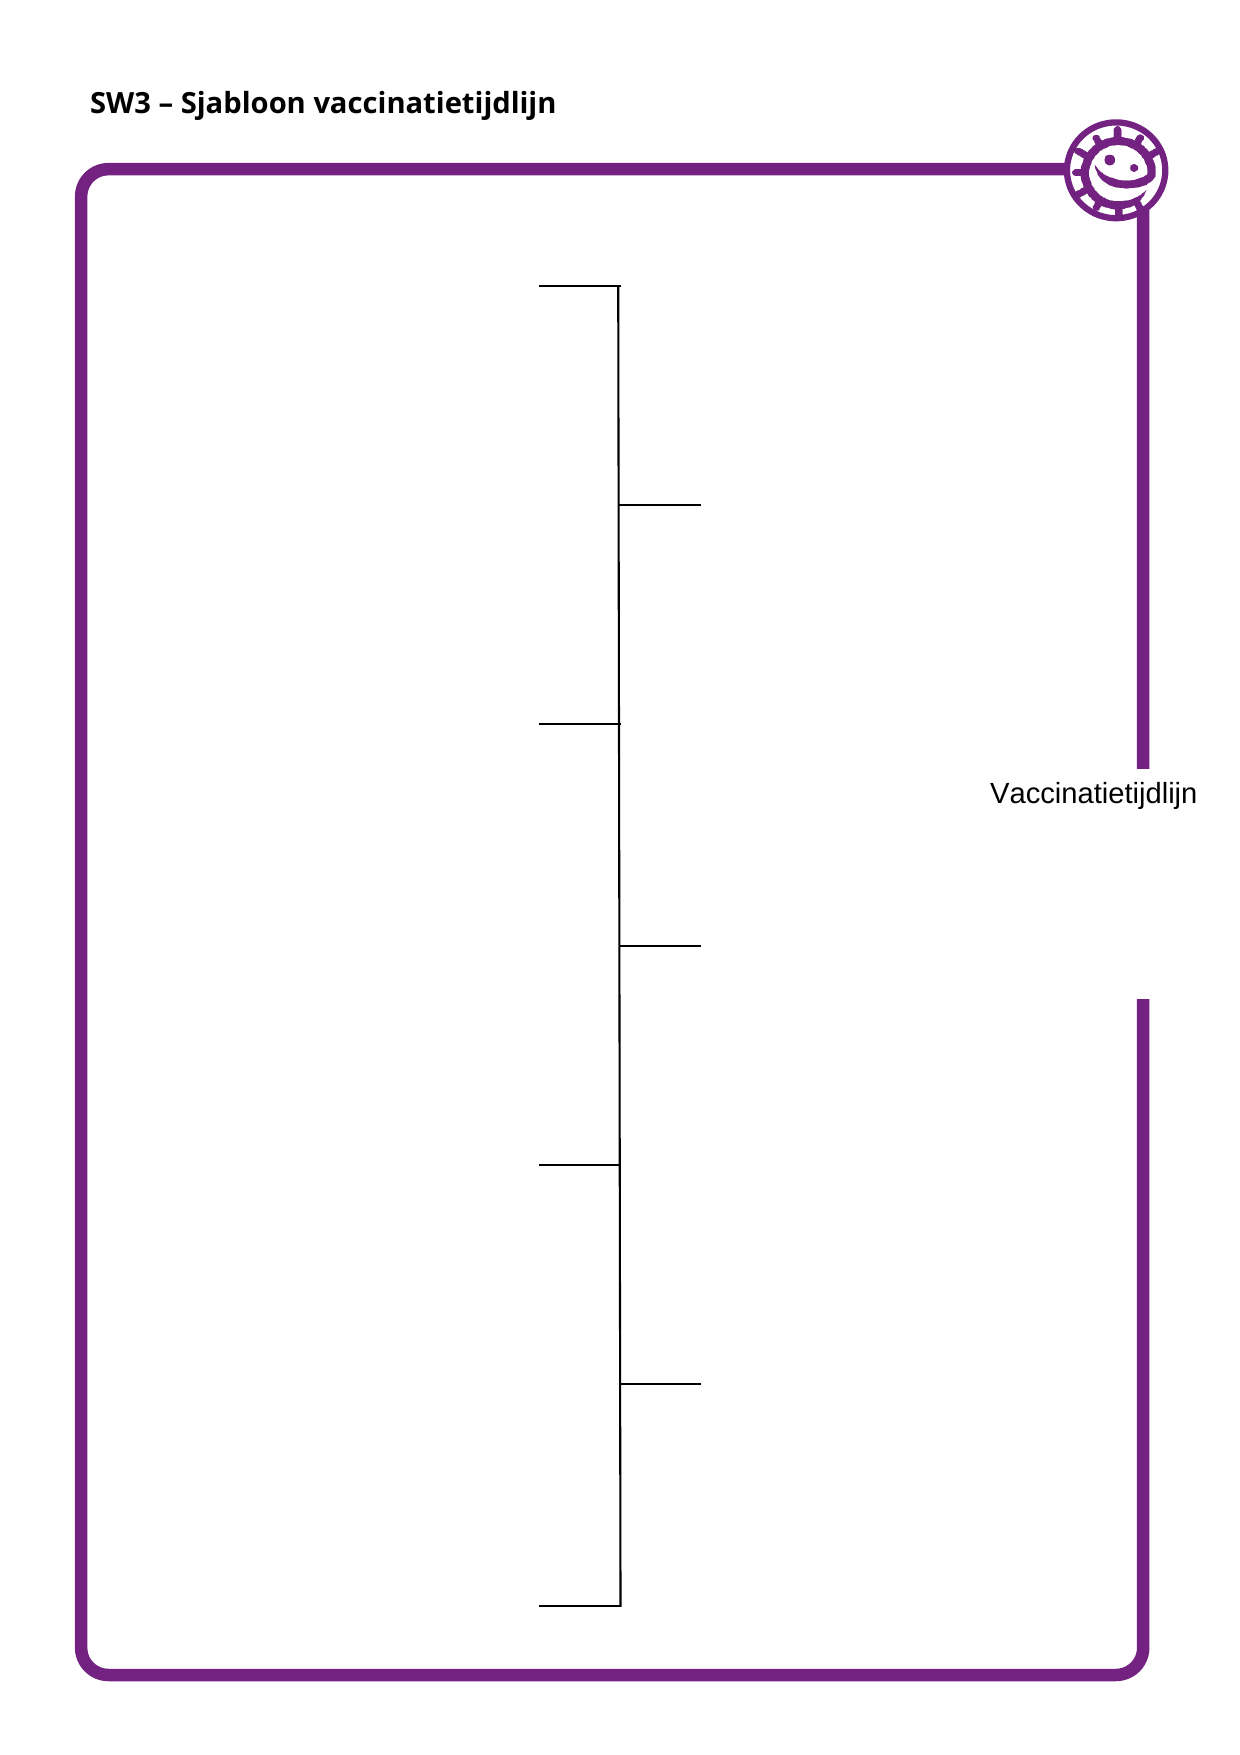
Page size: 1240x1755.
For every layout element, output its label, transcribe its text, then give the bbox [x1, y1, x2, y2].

subtitle SW3 – Sjabloon vaccinatietijdlijn [90, 82, 655, 122]
text Vaccinatietijdlijn [990, 776, 1240, 810]
